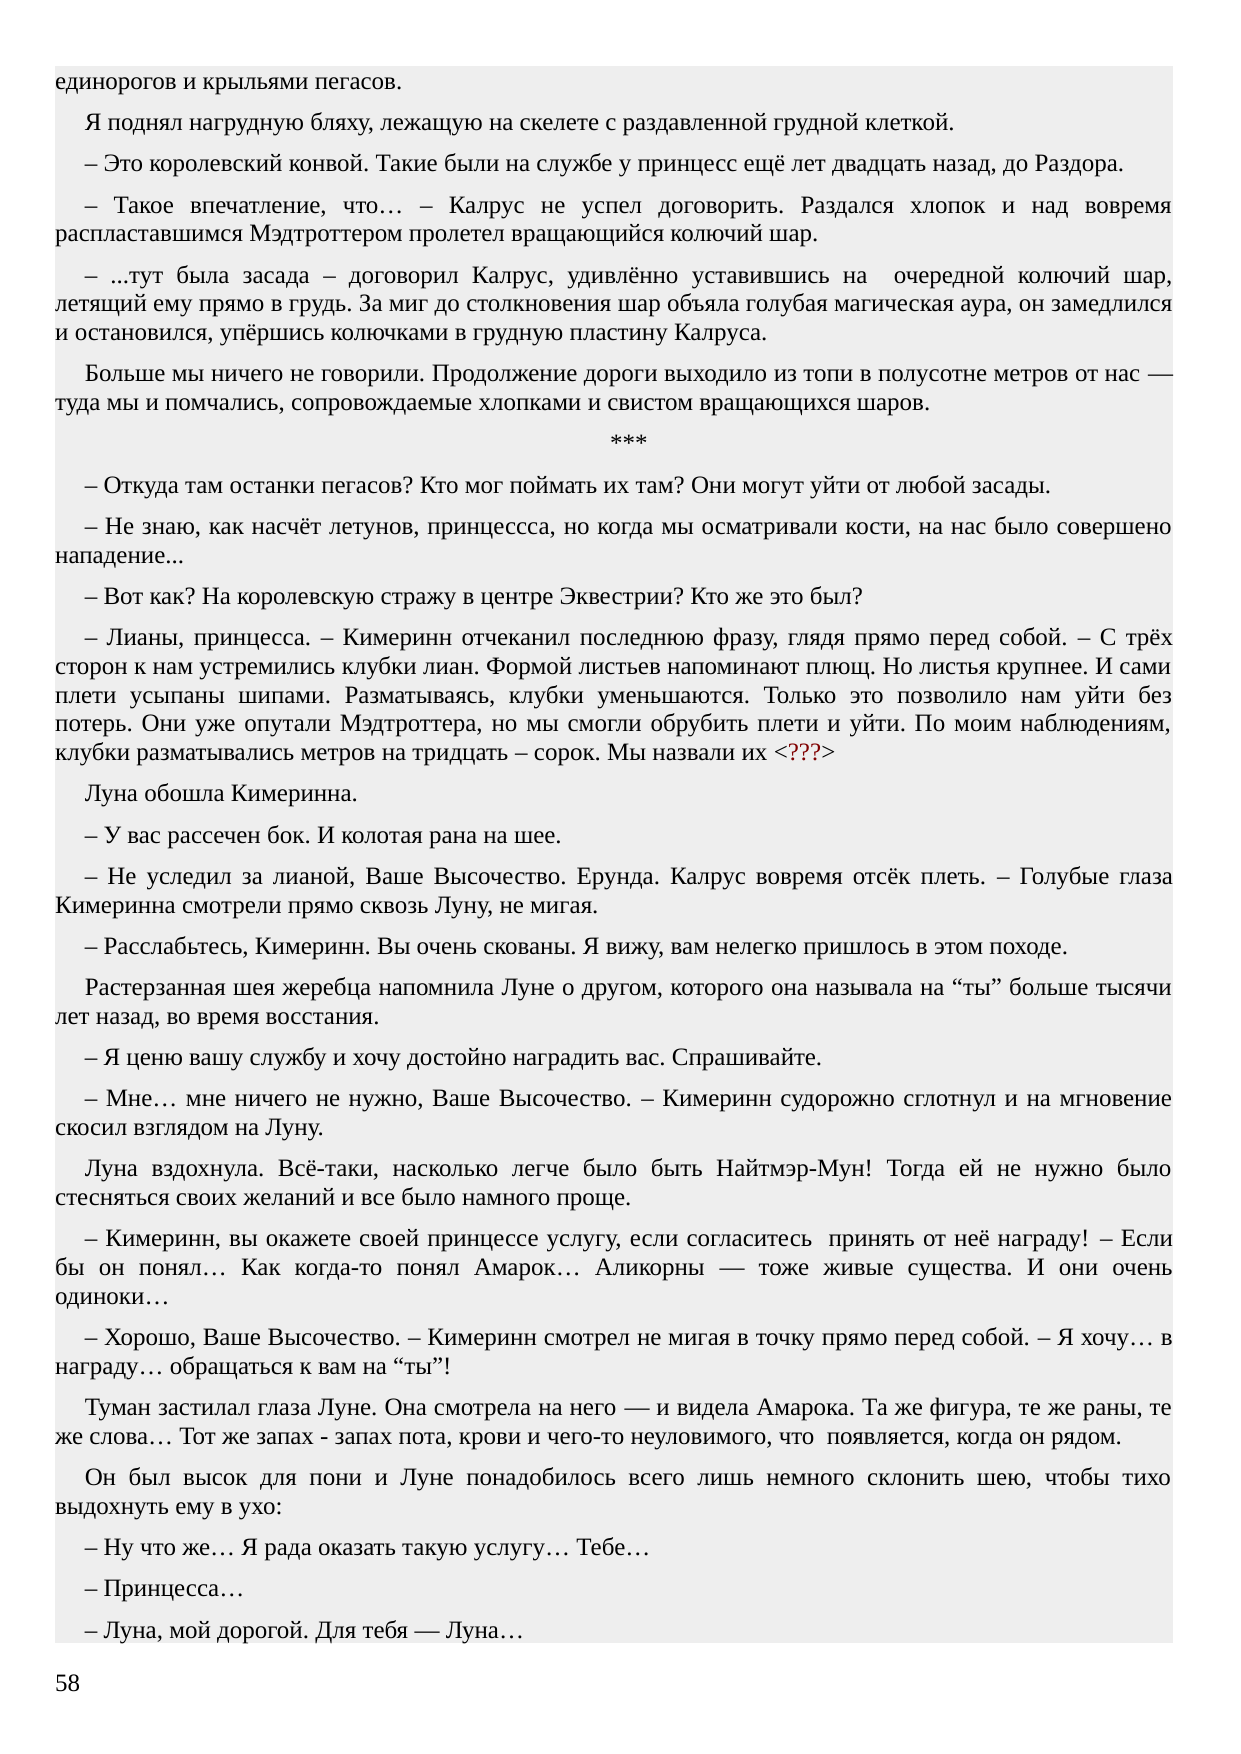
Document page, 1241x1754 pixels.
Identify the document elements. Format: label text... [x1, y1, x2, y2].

text – Я ценю вашу службу и хочу достойно наградить вас. Спрашивайте. [55, 1042, 1173, 1071]
text единорогов и крыльями пегасов. [55, 66, 1173, 95]
text – Хорошо, Ваше Высочество. – Кимеринн смотрел не мигая в точку прямо перед собой. – Я хочу… в награду… обращаться к вам на “ты”! [55, 1322, 1173, 1380]
text Луна вздохнула. Всё-таки, насколько легче было быть Найтмэр-Мун! Тогда ей не нужно было стесняться своих желаний и все было намного проще. [55, 1153, 1173, 1211]
text Туман застилал глаза Луне. Она смотрела на него — и видела Амарока. Та же фигура, те же раны, те же слова… Тот же запах - запах пота, крови и чего-то неуловимого, что появляется, когда он рядом. [55, 1392, 1173, 1450]
text – Это королевский конвой. Такие были на службе у принцесс ещё лет двадцать назад, до Раздора. [55, 148, 1173, 177]
text – Кимеринн, вы окажете своей принцессе услугу, если согласитесь принять от неё награду! – Если бы он понял… Как когда-то понял Амарок… Аликорны — тоже живые существа. И они очень одиноки… [55, 1223, 1173, 1310]
text – Такое впечатление, что… – Калрус не успел договорить. Раздался хлопок и над вовремя распластавшимся Мэдтроттером пролетел вращающийся колючий шар. [55, 190, 1173, 247]
text Он был высок для пони и Луне понадобилось всего лишь немного склонить шею, чтобы тихо выдохнуть ему в ухо: [55, 1462, 1173, 1520]
text Луна обошла Кимеринна. [55, 778, 1173, 807]
text *** [55, 428, 1173, 457]
text – ...тут была засада – договорил Калрус, удивлённо уставившись на очередной колючий шар, летящий ему прямо в грудь. За миг до столкновения шар объяла голубая магическая аура, он замедлился и остановился, упёршись колючками в грудную пластину Калруса. [55, 260, 1173, 346]
text – Луна, мой дорогой. Для тебя — Луна… [55, 1615, 1173, 1643]
text Я поднял нагрудную бляху, лежащую на скелете с раздавленной грудной клеткой. [55, 107, 1173, 136]
text – Не уследил за лианой, Ваше Высочество. Ерунда. Калрус вовремя отсёк плеть. – Голубые глаза Кимеринна смотрели прямо сквозь Луну, не мигая. [55, 861, 1173, 918]
text – Мне… мне ничего не нужно, Ваше Высочество. – Кимеринн судорожно сглотнул и на мгновение скосил взглядом на Луну. [55, 1083, 1173, 1141]
text Растерзанная шея жеребца напомнила Луне о другом, которого она называла на “ты” больше тысячи лет назад, во время восстания. [55, 972, 1173, 1030]
text – Ну что же… Я рада оказать такую услугу… Тебе… [55, 1532, 1173, 1561]
text – Не знаю, как насчёт летунов, принцессса, но когда мы осматривали кости, на нас было совершено нападение... [55, 511, 1173, 568]
text – Принцесса… [55, 1573, 1173, 1602]
text – У вас рассечен бок. И колотая рана на шее. [55, 820, 1173, 848]
text Больше мы ничего не говорили. Продолжение дороги выходило из топи в полусотне метров от нас — туда мы и помчались, сопровождаемые хлопками и свистом вращающихся шаров. [55, 358, 1173, 416]
text – Откуда там останки пегасов? Кто мог поймать их там? Они могут уйти от любой засады. [55, 470, 1173, 498]
text – Лианы, принцесса. – Кимеринн отчеканил последнюю фразу, глядя прямо перед собой. – С трёх сторон к нам устремились клубки лиан. Формой листьев напоминают плющ. Но листья крупнее. И сами плети усыпаны шипами. Разматываясь, клубки уменьшаются. Только это позволило нам уйти без потерь. Они уже опутали Мэдтроттера, но мы смогли обрубить плети и уйти. По моим наблюдениям, клубки разматывались метров на тридцать – сорок. Мы назвали их <???> [55, 622, 1173, 766]
text – Расслабьтесь, Кимеринн. Вы очень скованы. Я вижу, вам нелегко пришлось в этом походе. [55, 931, 1173, 960]
text – Вот как? На королевскую стражу в центре Эквестрии? Кто же это был? [55, 581, 1173, 610]
